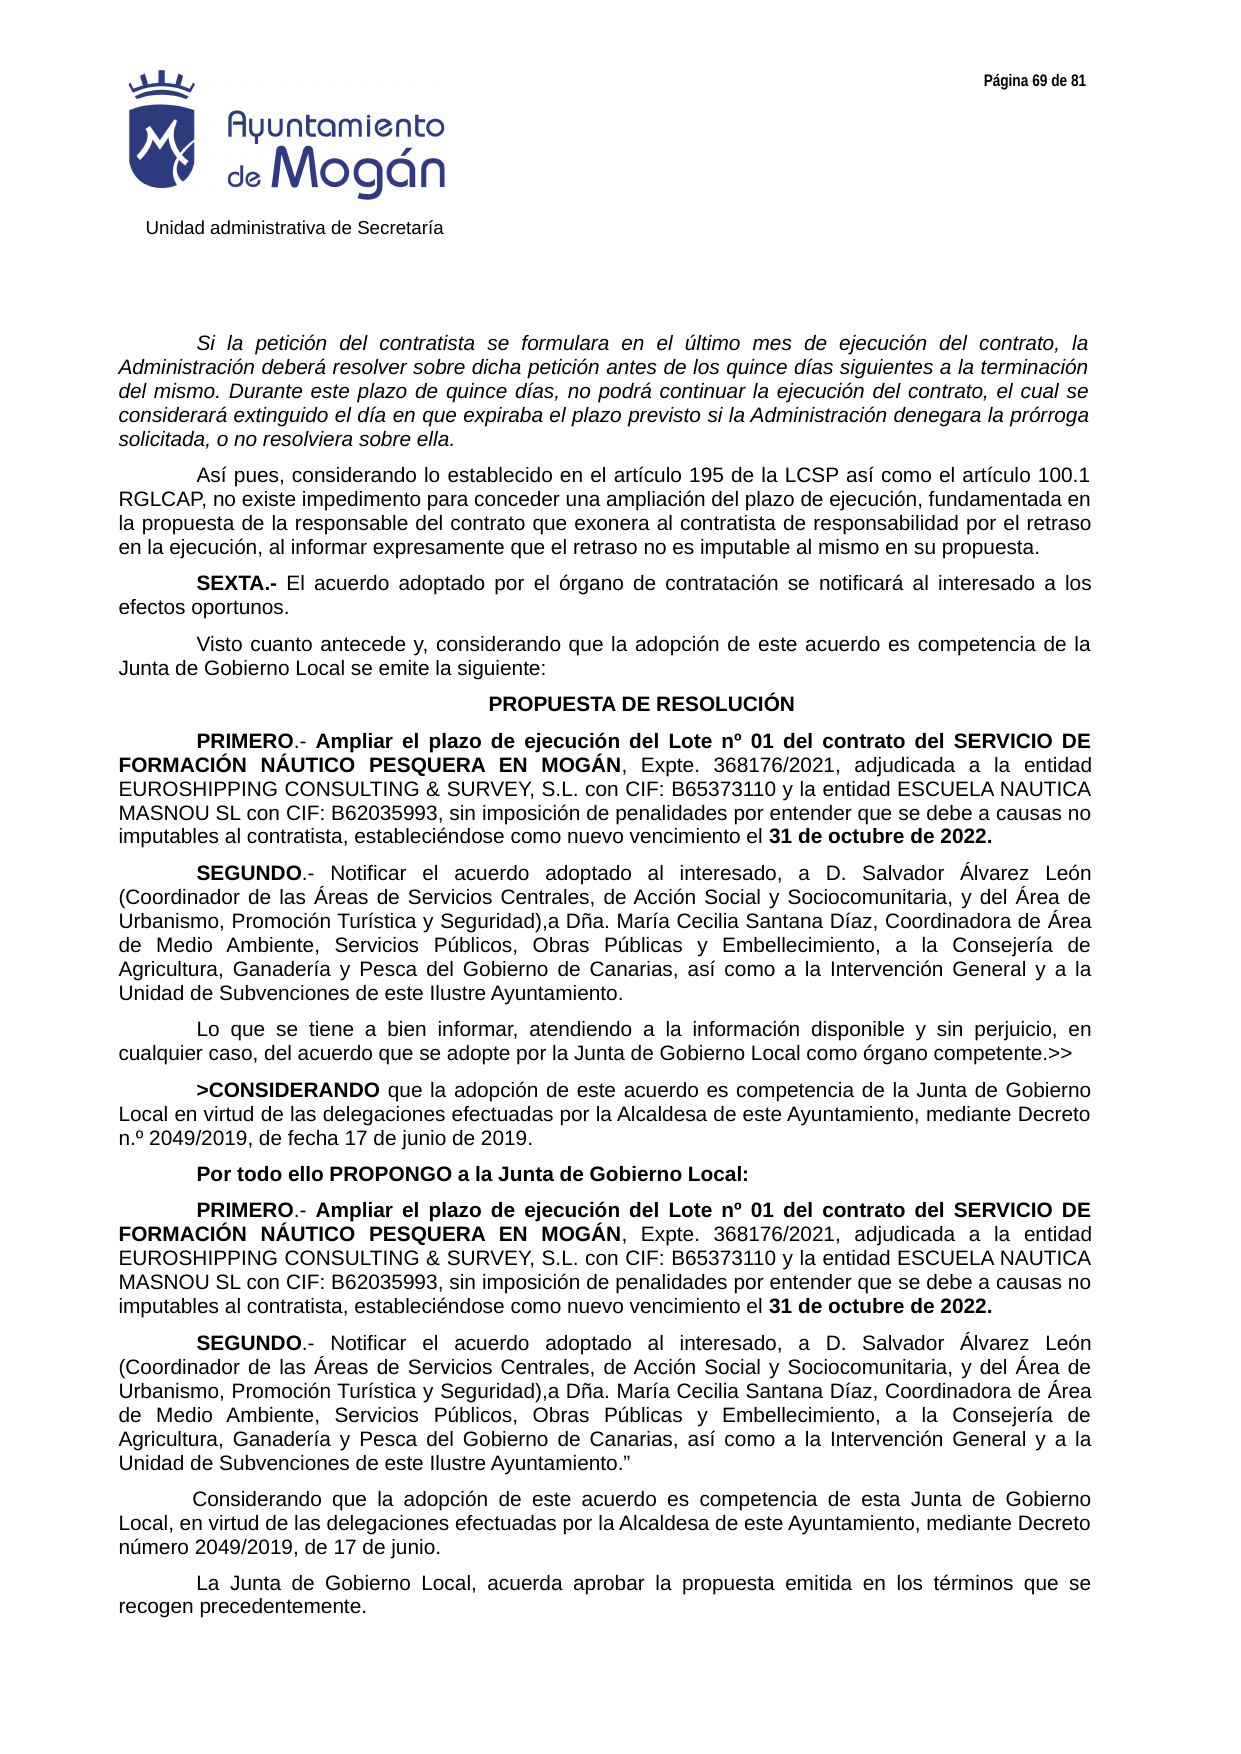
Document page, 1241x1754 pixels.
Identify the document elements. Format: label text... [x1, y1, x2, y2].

text SEGUNDO.- Notificar el acuerdo adoptado al interesado, a D. Salvador Álvarez León (Coordinador de las Áreas de Servicios Centrales, de Acción Social y Sociocomunitaria, y del Área de Urbanismo, Promoción Turística y Seguridad),a Dña. María Cecilia Santana Díaz, Coordinadora de Área de Medio Ambiente, Servicios Públicos, Obras Públicas y Embellecimiento, a la Consejería de Agricultura, Ganadería y Pesca del Gobierno de Canarias, así como a la Intervención General y a la Unidad de Subvenciones de este Ilustre Ayuntamiento. [118, 861, 1092, 1004]
text Lo que se tiene a bien informar, atendiendo a la información disponible y sin perjuicio, en cualquier caso, del acuerdo que se adopte por la Junta de Gobierno Local como órgano competente.>> [118, 1017, 1092, 1065]
text SEXTA.- El acuerdo adoptado por el órgano de contratación se notificará al interesado a los efectos oportunos. [118, 571, 1092, 619]
text >CONSIDERANDO que la adopción de este acuerdo es competencia de la Junta de Gobierno Local en virtud de las delegaciones efectuadas por la Alcaldesa de este Ayuntamiento, mediante Decreto n.º 2049/2019, de fecha 17 de junio de 2019. [118, 1077, 1092, 1149]
text La Junta de Gobierno Local, acuerda aprobar la propuesta emitida en los términos que se recogen precedentemente. [118, 1570, 1092, 1618]
text SEGUNDO.- Notificar el acuerdo adoptado al interesado, a D. Salvador Álvarez León (Coordinador de las Áreas de Servicios Centrales, de Acción Social y Sociocomunitaria, y del Área de Urbanismo, Promoción Turística y Seguridad),a Dña. María Cecilia Santana Díaz, Coordinadora de Área de Medio Ambiente, Servicios Públicos, Obras Públicas y Embellecimiento, a la Consejería de Agricultura, Ganadería y Pesca del Gobierno de Canarias, así como a la Intervención General y a la Unidad de Subvenciones de este Ilustre Ayuntamiento.” [118, 1331, 1092, 1474]
text Por todo ello PROPONGO a la Junta de Gobierno Local: [118, 1162, 1092, 1186]
text PROPUESTA DE RESOLUCIÓN [118, 692, 1092, 716]
text Así pues, considerando lo establecido en el artículo 195 de la LCSP así como el artículo 100.1 RGLCAP, no existe impedimento para conceder una ampliación del plazo de ejecución, fundamentada en la propuesta de la responsable del contrato que exonera al contratista de responsabilidad por el retraso en la ejecución, al informar expresamente que el retraso no es imputable al mismo en su propuesta. [118, 463, 1092, 559]
picture [128, 70, 445, 206]
text Considerando que la adopción de este acuerdo es competencia de esta Junta de Gobierno Local, en virtud de las delegaciones efectuadas por la Alcaldesa de este Ayuntamiento, mediante Decreto número 2049/2019, de 17 de junio. [118, 1487, 1092, 1559]
text PRIMERO.- Ampliar el plazo de ejecución del Lote nº 01 del contrato del SERVICIO DE FORMACIÓN NÁUTICO PESQUERA EN MOGÁN, Expte. 368176/2021, adjudicada a la entidad EUROSHIPPING CONSULTING & SURVEY, S.L. con CIF: B65373110 y la entidad ESCUELA NAUTICA MASNOU SL con CIF: B62035993, sin imposición de penalidades por entender que se debe a causas no imputables al contratista, estableciéndose como nuevo vencimiento el 31 de octubre de 2022. [118, 1198, 1092, 1318]
text Si la petición del contratista se formulara en el último mes de ejecución del contrato, la Administración deberá resolver sobre dicha petición antes de los quince días siguientes a la terminación del mismo. Durante este plazo de quince días, no podrá continuar la ejecución del contrato, el cual se considerará extinguido el día en que expiraba el plazo previsto si la Administración denegara la prórroga solicitada, o no resolviera sobre ella. [118, 331, 1092, 450]
text Visto cuanto antecede y, considerando que la adopción de este acuerdo es competencia de la Junta de Gobierno Local se emite la siguiente: [118, 632, 1092, 679]
text PRIMERO.- Ampliar el plazo de ejecución del Lote nº 01 del contrato del SERVICIO DE FORMACIÓN NÁUTICO PESQUERA EN MOGÁN, Expte. 368176/2021, adjudicada a la entidad EUROSHIPPING CONSULTING & SURVEY, S.L. con CIF: B65373110 y la entidad ESCUELA NAUTICA MASNOU SL con CIF: B62035993, sin imposición de penalidades por entender que se debe a causas no imputables al contratista, estableciéndose como nuevo vencimiento el 31 de octubre de 2022. [118, 728, 1092, 848]
